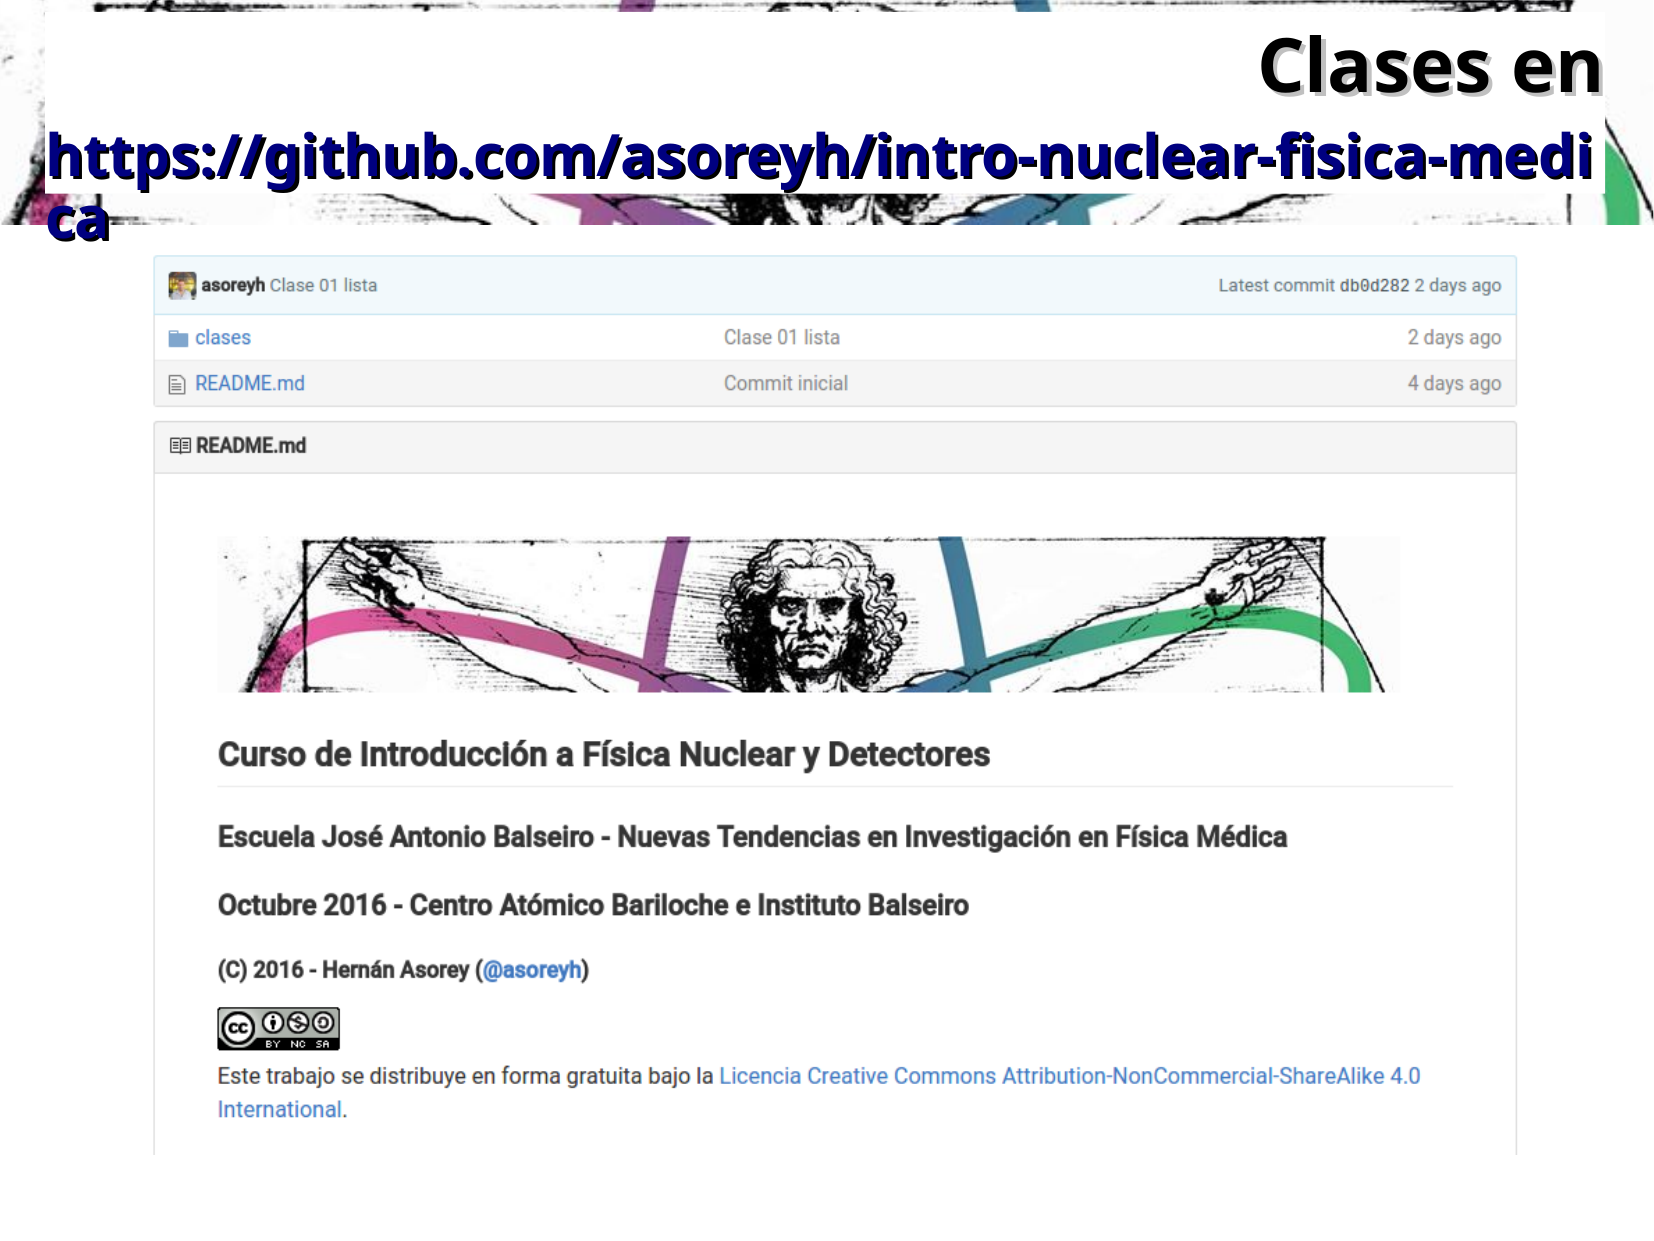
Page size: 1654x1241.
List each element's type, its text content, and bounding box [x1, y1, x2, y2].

picture [0, 0, 1654, 225]
title Clases en https://github.com/asoreyh/intro-nuclear-fisica-medica [45, 15, 1606, 191]
picture [123, 254, 1527, 1156]
